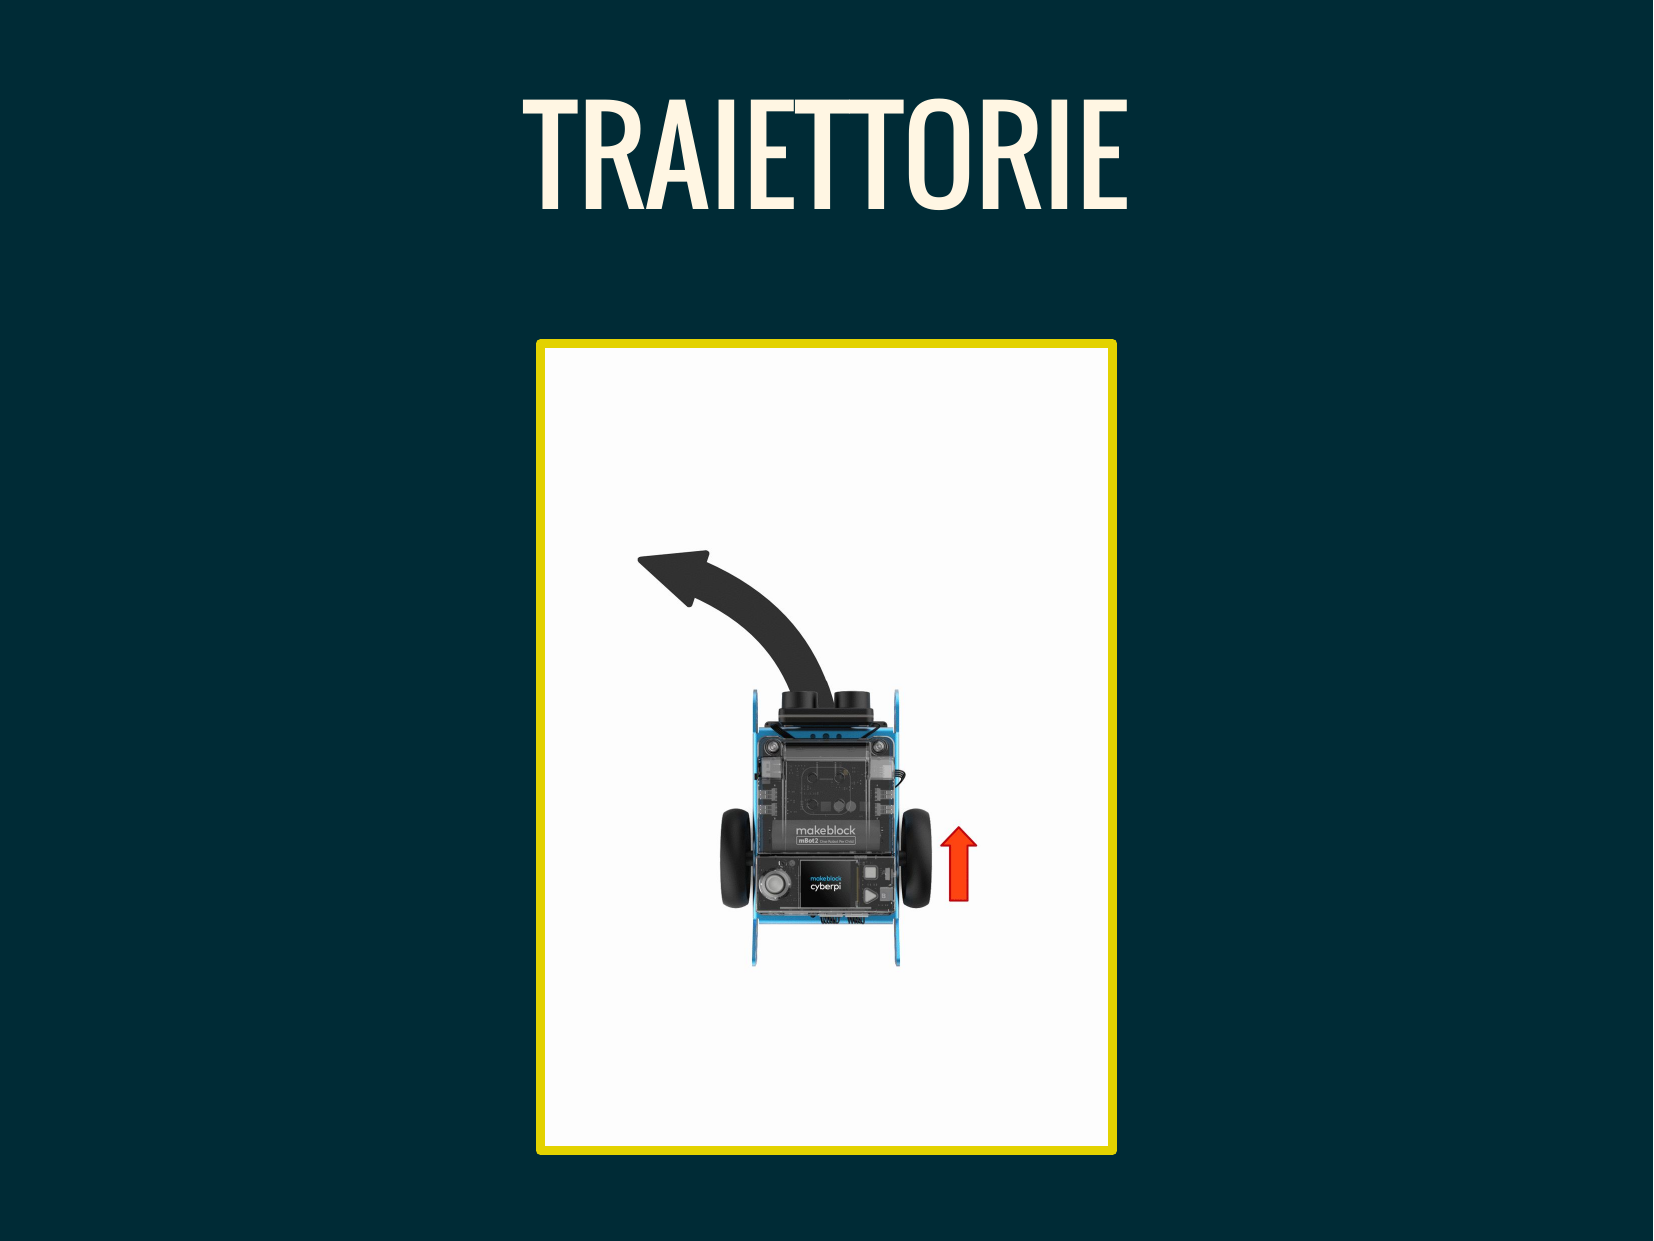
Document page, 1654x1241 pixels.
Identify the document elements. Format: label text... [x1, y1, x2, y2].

picture [544, 348, 1109, 1146]
title Traiettorie [82, 49, 1571, 257]
